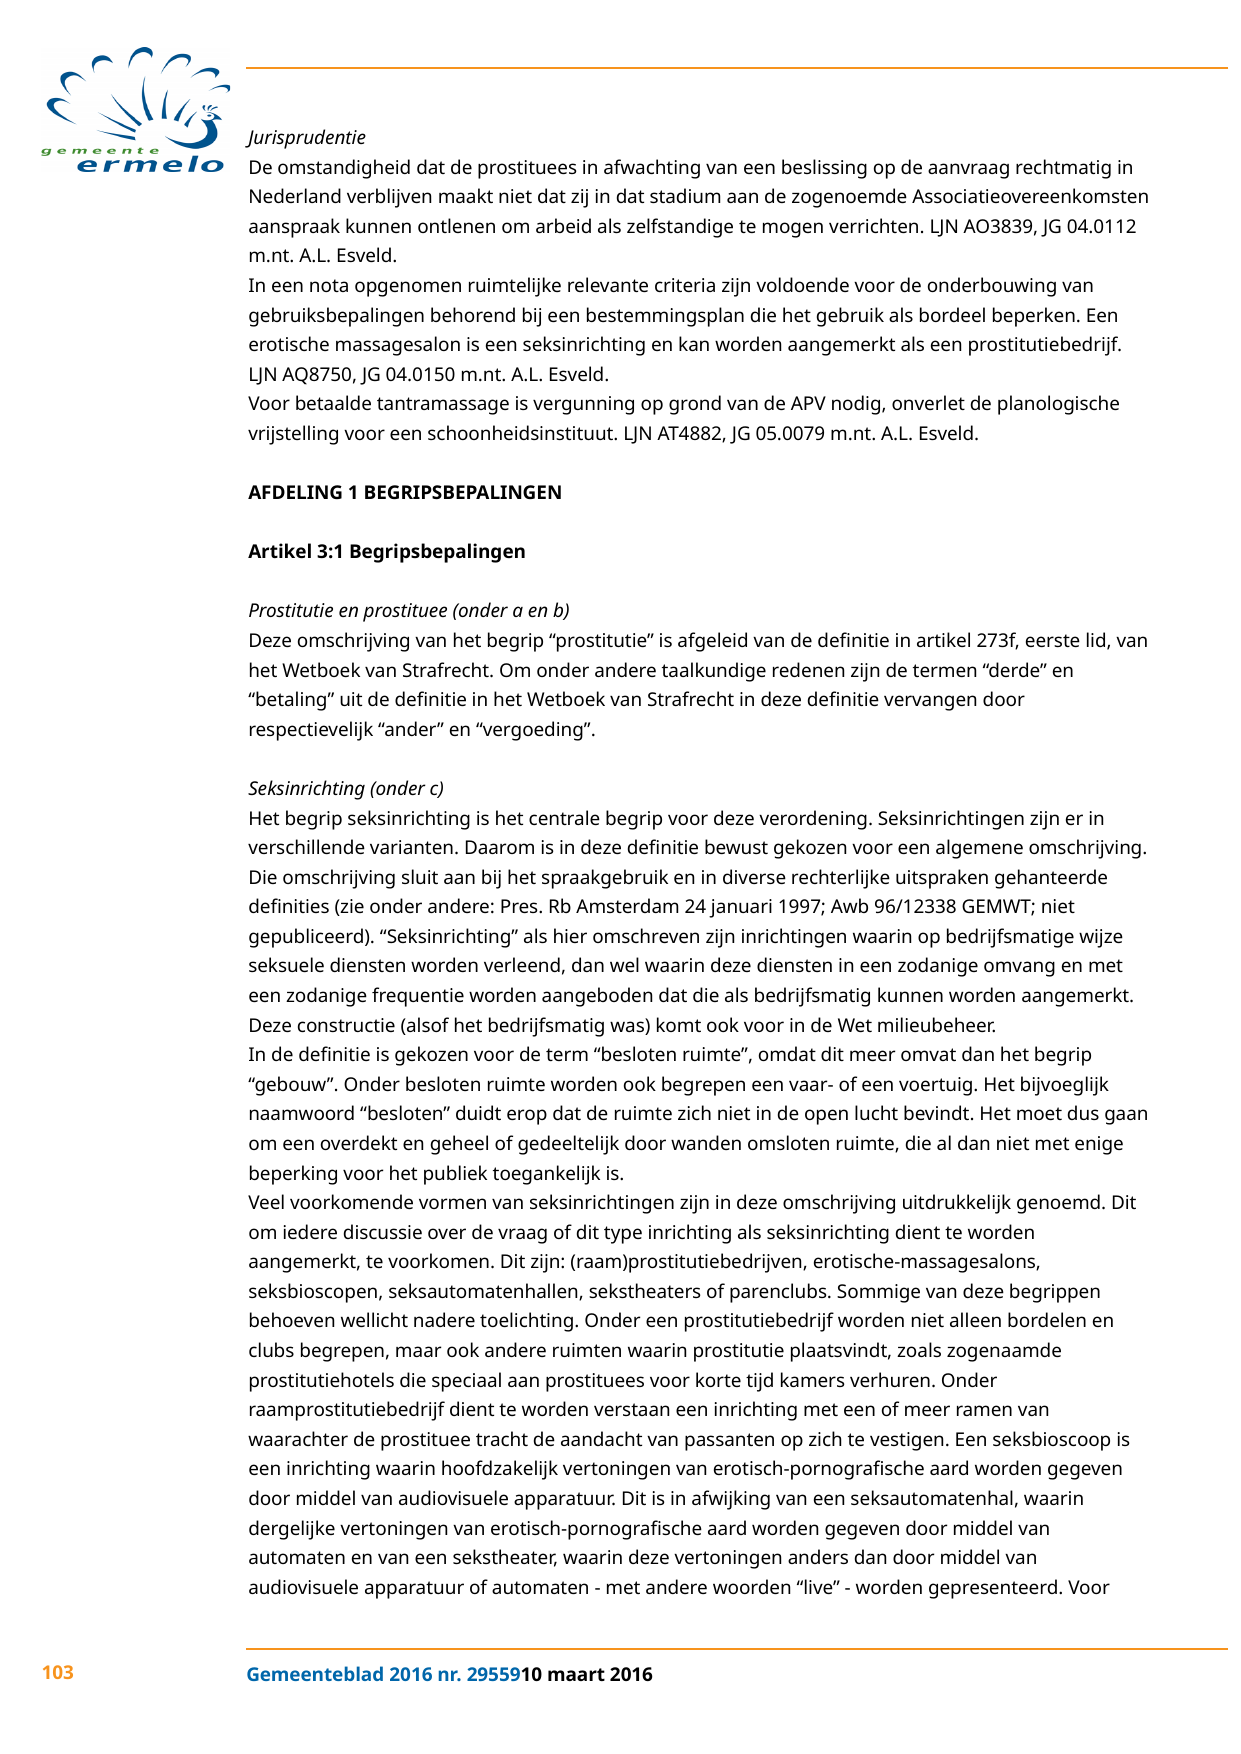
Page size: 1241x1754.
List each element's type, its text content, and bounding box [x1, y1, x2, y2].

text In de definitie is gekozen voor de term “besloten ruimte”, omdat dit meer omvat dan het begrip “gebouw”. Onder besloten ruimte worden ook begrepen een vaar- of een voertuig. Het bijvoeglijk naamwoord “besloten” duidt erop dat de ruimte zich niet in de open lucht bevindt. Het moet dus gaan om een overdekt en geheel of gedeeltelijk door wanden omsloten ruimte, die al dan niet met enige beperking voor het publiek toegankelijk is. [248, 1041, 1152, 1186]
text Jurisprudentie [248, 124, 1152, 150]
text Prostitutie en prostituee (onder a en b) [248, 598, 1152, 623]
text In een nota opgenomen ruimtelijke relevante criteria zijn voldoende voor de onderbouwing van gebruiksbepalingen behorend bij een bestemmingsplan die het gebruik als bordeel beperken. Een erotische massagesalon is een seksinrichting en kan worden aangemerkt als een prostitutiebedrijf. LJN AQ8750, JG 04.0150 m.nt. A.L. Esveld. [248, 272, 1152, 387]
text De omstandigheid dat de prostituees in afwachting van een beslissing op de aanvraag rechtmatig in Nederland verblijven maakt niet dat zij in dat stadium aan de zogenoemde Associatieovereenkomsten aanspraak kunnen ontlenen om arbeid als zelfstandige te mogen verrichten. LJN AO3839, JG 04.0112 m.nt. A.L. Esveld. [248, 154, 1152, 268]
picture [41, 47, 231, 172]
text Voor betaalde tantramassage is vergunning op grond van de APV nodig, onverlet de planologische vrijstelling voor een schoonheidsinstituut. LJN AT4882, JG 05.0079 m.nt. A.L. Esveld. [248, 391, 1152, 446]
text Het begrip seksinrichting is het centrale begrip voor deze verordening. Seksinrichtingen zijn er in verschillende varianten. Daarom is in deze definitie bewust gekozen voor een algemene omschrijving. Die omschrijving sluit aan bij het spraakgebruik en in diverse rechterlijke uitspraken gehanteerde definities (zie onder andere: Pres. Rb Amsterdam 24 januari 1997; Awb 96/12338 GEMWT; niet gepubliceerd). “Seksinrichting” als hier omschreven zijn inrichtingen waarin op bedrijfsmatige wijze seksuele diensten worden verleend, dan wel waarin deze diensten in een zodanige omvang en met een zodanige frequentie worden aangeboden dat die als bedrijfsmatig kunnen worden aangemerkt. Deze constructie (alsof het bedrijfsmatig was) komt ook voor in de Wet milieubeheer. [248, 805, 1152, 1038]
text AFDELING 1 BEGRIPSBEPALINGEN [248, 479, 1152, 505]
text Artikel 3:1 Begripsbepalingen [248, 538, 1152, 564]
text Deze omschrijving van het begrip “prostitutie” is afgeleid van de definitie in artikel 273f, eerste lid, van het Wetboek van Strafrecht. Om onder andere taalkundige redenen zijn de termen “derde” en “betaling” uit de definitie in het Wetboek van Strafrecht in deze definitie vervangen door respectievelijk “ander” en “vergoeding”. [248, 627, 1152, 742]
text Veel voorkomende vormen van seksinrichtingen zijn in deze omschrijving uitdrukkelijk genoemd. Dit om iedere discussie over de vraag of dit type inrichting als seksinrichting dient te worden aangemerkt, te voorkomen. Dit zijn: (raam)prostitutiebedrijven, erotische-massagesalons, seksbioscopen, seksautomatenhallen, sekstheaters of parenclubs. Sommige van deze begrippen behoeven wellicht nadere toelichting. Onder een prostitutiebedrijf worden niet alleen bordelen en clubs begrepen, maar ook andere ruimten waarin prostitutie plaatsvindt, zoals zogenaamde prostitutiehotels die speciaal aan prostituees voor korte tijd kamers verhuren. Onder raamprostitutiebedrijf dient te worden verstaan een inrichting met een of meer ramen van waarachter de prostituee tracht de aandacht van passanten op zich te vestigen. Een seksbioscoop is een inrichting waarin hoofdzakelijk vertoningen van erotisch-pornografische aard worden gegeven door middel van audiovisuele apparatuur. Dit is in afwijking van een seksautomatenhal, waarin dergelijke vertoningen van erotisch-pornografische aard worden gegeven door middel van automaten en van een sekstheater, waarin deze vertoningen anders dan door middel van audiovisuele apparatuur of automaten - met andere woorden “live” - worden gepresenteerd. Voor [248, 1189, 1152, 1600]
text Seksinrichting (onder c) [248, 775, 1152, 801]
